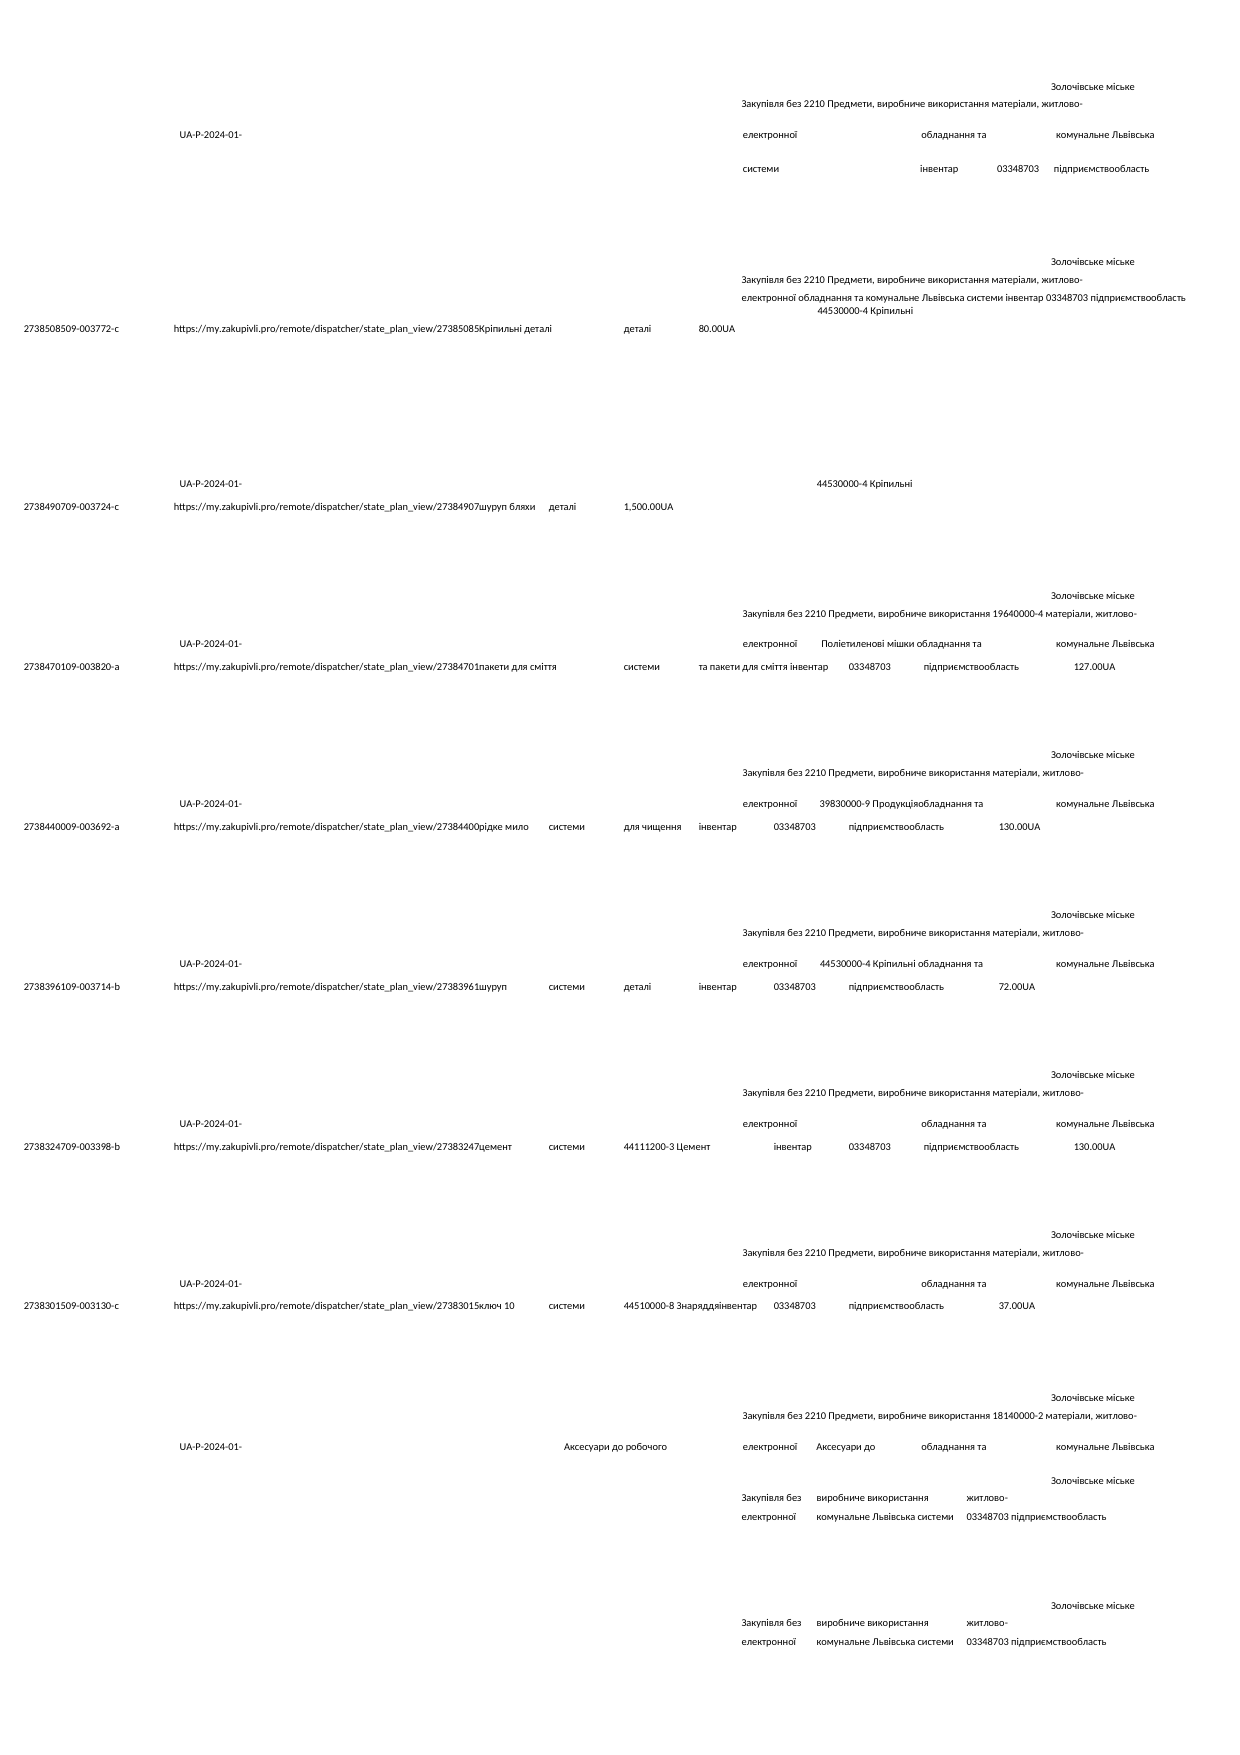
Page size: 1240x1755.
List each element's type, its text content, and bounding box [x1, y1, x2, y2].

text 44530000-4 Кріпильні [555, 304, 1175, 317]
list 2738301509-003130-c https://my.zakupivli.pro/remote/dispatcher/state_plan_view/27383015ключ 10 системи 44510000-8 Знаряддяінвентар 03348703 підприємствообласть 37.00UA [0, 1300, 1239, 1312]
text Золочівське міське [1051, 1392, 1137, 1404]
text UA-P-2024-01- електронної обладнання та комунальне Львівська [23, 1105, 1239, 1133]
list 2738396109-003714-b https://my.zakupivli.pro/remote/dispatcher/state_plan_view/27383961шуруп системи деталі інвентар 03348703 підприємствообласть 72.00UA [0, 980, 1239, 993]
text Закупівля без 2210 Предмети, виробниче використання матеріали, житлово- [742, 927, 1166, 939]
text Закупівля без 2210 Предмети, виробниче використання матеріали, житлово- [742, 767, 1166, 779]
text Золочівське міське [1051, 749, 1137, 762]
text UA-P-2024-01- електронної обладнання та комунальне Львівська [23, 1265, 1239, 1293]
text UA-P-2024-01- електронної 39830000-9 Продукціяобладнання та комунальне Львівська [23, 785, 1239, 813]
text Закупівля без 2210 Предмети, виробниче використання матеріали, житлово- [742, 1246, 1166, 1259]
text Закупівля без 2210 Предмети, виробниче використання 18140000-2 матеріали, житлово- [742, 1409, 1166, 1422]
text Закупівля без 2210 Предмети, виробниче використання матеріали, житлово- [742, 1087, 1166, 1099]
list 2738440009-003692-a https://my.zakupivli.pro/remote/dispatcher/state_plan_view/27384400рідке мило системи для чищення інвентар 03348703 підприємствообласть 130.00UA [0, 820, 1239, 833]
list 2738508509-003772-c https://my.zakupivli.pro/remote/dispatcher/state_plan_view/27385085Кріпильні деталі деталі 80.00UA [0, 322, 1239, 335]
text UA-P-2024-01- електронної 44530000-4 Кріпильні обладнання та комунальне Львівська [23, 945, 1239, 973]
text Золочівське міське [1051, 909, 1137, 921]
text UA-P-2024-01- 44530000-4 Кріпильні [23, 466, 1239, 493]
text UA-P-2024-01- Аксесуари до робочого електронної Аксесуари до обладнання та комунальне Львівська [23, 1428, 1239, 1456]
text Золочівське міське [1051, 589, 1137, 602]
text Золочівське міське [1051, 1228, 1137, 1241]
list 2738470109-003820-a https://my.zakupivli.pro/remote/dispatcher/state_plan_view/27384701пакети для сміття системи та пакети для сміття інвентар 03348703 підприємствообласть 127.00UA [0, 660, 1239, 673]
text UA-P-2024-01- електронної Поліетиленові мішки обладнання та комунальне Львівська [23, 625, 1239, 653]
list 2738324709-003398-b https://my.zakupivli.pro/remote/dispatcher/state_plan_view/27383247цемент системи 44111200-3 Цемент інвентар 03348703 підприємствообласть 130.00UA [0, 1140, 1239, 1152]
text Золочівське міське [1051, 1069, 1137, 1081]
text Закупівля без 2210 Предмети, виробниче використання 19640000-4 матеріали, житлово- [742, 607, 1166, 619]
list 2738490709-003724-c https://my.zakupivli.pro/remote/dispatcher/state_plan_view/27384907шуруп бляхи деталі 1,500.00UA [0, 500, 1239, 513]
